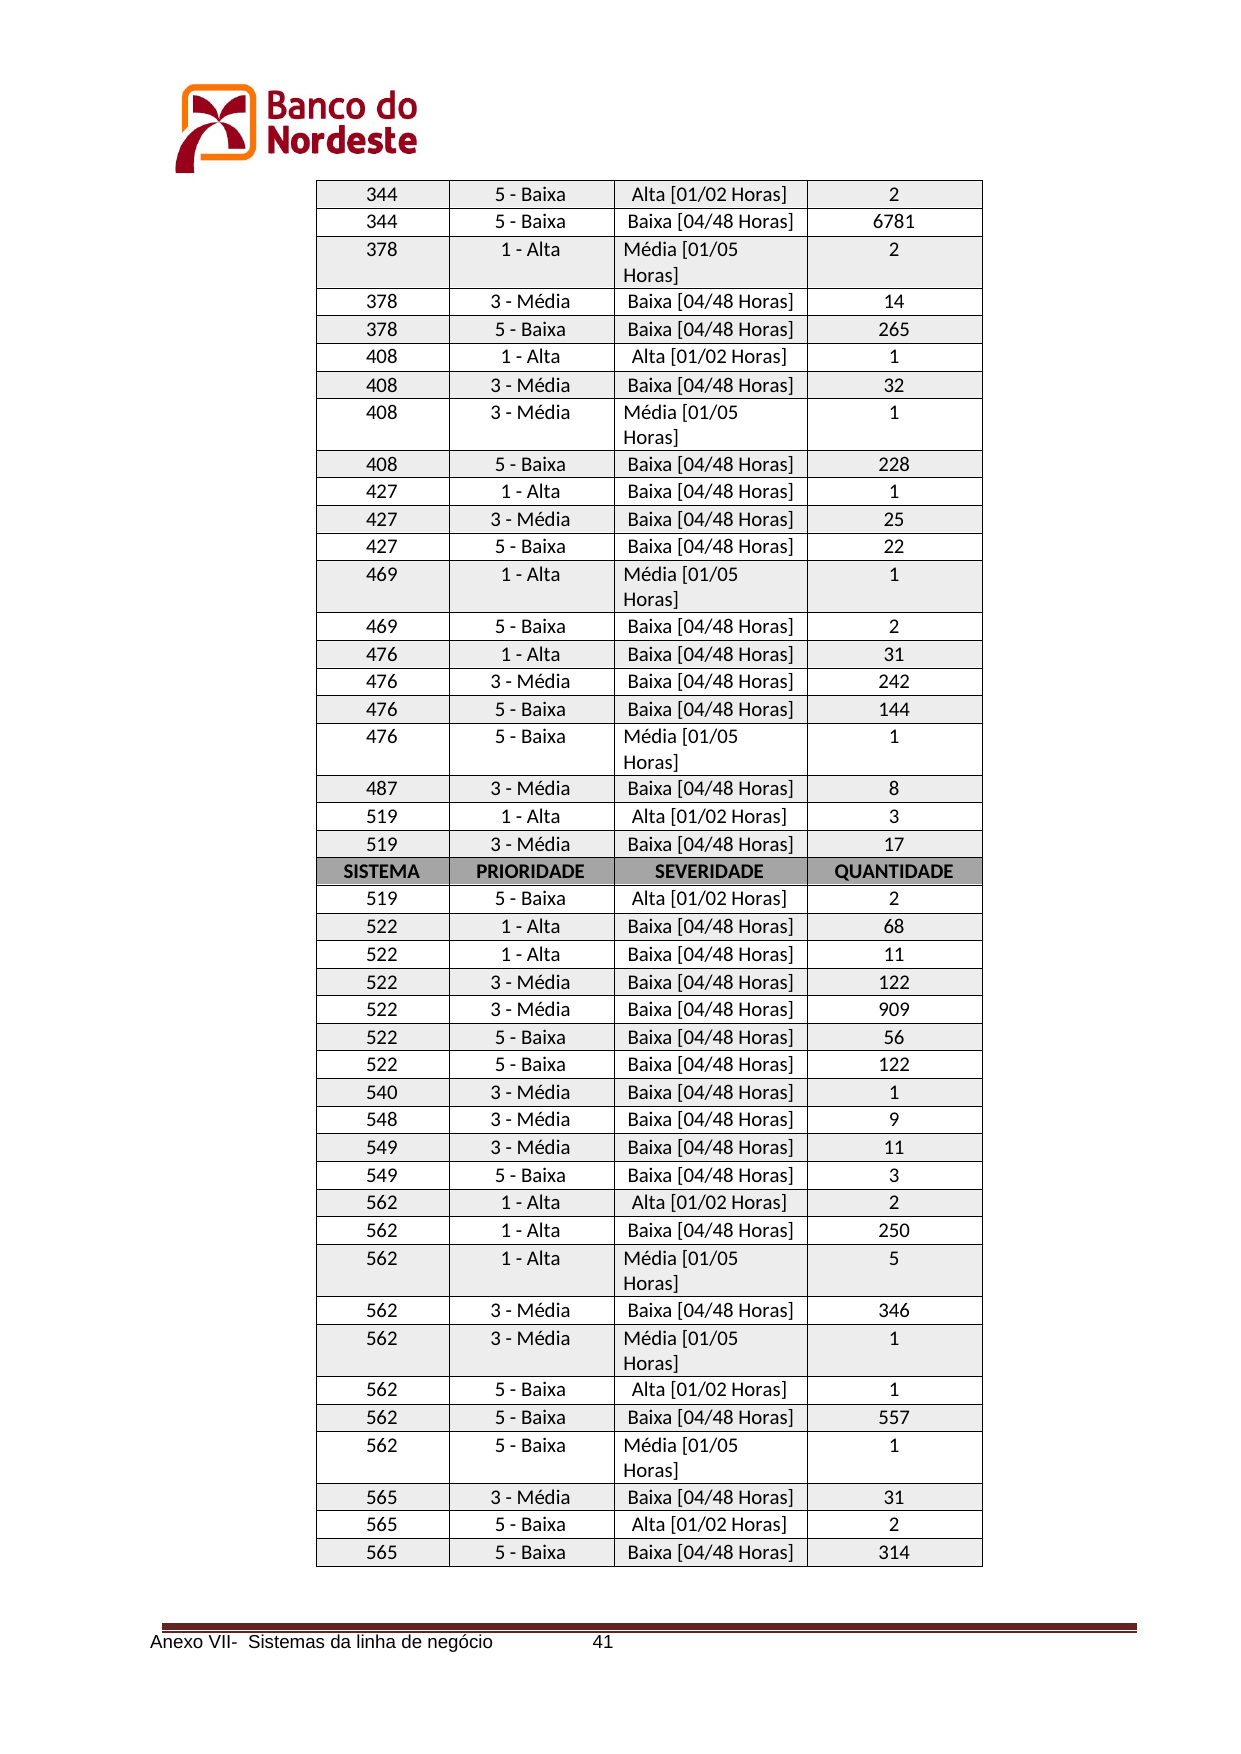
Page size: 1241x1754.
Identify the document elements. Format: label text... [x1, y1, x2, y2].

table_cell 14 [808, 289, 982, 315]
table_cell 3 - Média [450, 1297, 614, 1324]
table_cell Baixa [04/48 Horas] [615, 534, 807, 560]
table_cell Alta [01/02 Horas] [615, 803, 807, 830]
table_cell 122 [808, 969, 982, 995]
table_cell 3 - Média [450, 1325, 614, 1376]
table_cell 522 [317, 914, 449, 940]
table_cell 469 [317, 613, 449, 640]
table_cell 5 [808, 1245, 982, 1296]
table_cell Baixa [04/48 Horas] [615, 996, 807, 1023]
table_cell 5 - Baixa [450, 1024, 614, 1050]
table_cell 408 [317, 372, 449, 398]
table_cell 1 - Alta [450, 344, 614, 371]
table_cell 562 [317, 1405, 449, 1431]
table_cell 242 [808, 669, 982, 695]
table_cell 2 [808, 613, 982, 640]
table_cell Média [01/05 Horas] [615, 724, 807, 774]
table_cell 522 [317, 996, 449, 1023]
table_cell 549 [317, 1162, 449, 1188]
table_cell Baixa [04/48 Horas] [615, 831, 807, 857]
table_cell 557 [808, 1405, 982, 1431]
table_cell Baixa [04/48 Horas] [615, 316, 807, 343]
table_cell Baixa [04/48 Horas] [615, 1024, 807, 1050]
table_cell 1 - Alta [450, 1217, 614, 1244]
table_cell 144 [808, 696, 982, 723]
table_cell 522 [317, 1051, 449, 1078]
table_cell 427 [317, 478, 449, 505]
table_cell Baixa [04/48 Horas] [615, 506, 807, 532]
table_cell 228 [808, 451, 982, 477]
table_cell 344 [317, 181, 449, 207]
table_cell 3 - Média [450, 776, 614, 802]
table_cell 5 - Baixa [450, 696, 614, 723]
table_cell 3 - Média [450, 372, 614, 398]
table_cell 68 [808, 914, 982, 940]
table_cell Baixa [04/48 Horas] [615, 613, 807, 640]
table_cell 522 [317, 941, 449, 968]
table_cell Alta [01/02 Horas] [615, 181, 807, 207]
table_cell 6781 [808, 209, 982, 236]
table_cell 31 [808, 1484, 982, 1510]
table_cell 5 - Baixa [450, 1511, 614, 1538]
table_cell Média [01/05 Horas] [615, 237, 807, 287]
table_cell 1 - Alta [450, 641, 614, 667]
table_cell 5 - Baixa [450, 1377, 614, 1403]
table_cell 5 - Baixa [450, 209, 614, 236]
table_cell Baixa [04/48 Horas] [615, 696, 807, 723]
table_cell 909 [808, 996, 982, 1023]
table_cell SISTEMA [317, 858, 449, 884]
table_cell Baixa [04/48 Horas] [615, 1297, 807, 1324]
table_cell Média [01/05 Horas] [615, 561, 807, 612]
table_cell 11 [808, 1134, 982, 1161]
table_cell Baixa [04/48 Horas] [615, 1217, 807, 1244]
table_cell 5 - Baixa [450, 1432, 614, 1483]
table_cell 562 [317, 1432, 449, 1483]
table_cell Baixa [04/48 Horas] [615, 451, 807, 477]
table_cell 265 [808, 316, 982, 343]
table_cell 408 [317, 399, 449, 450]
table_cell Baixa [04/48 Horas] [615, 1539, 807, 1566]
table_cell 1 [808, 1432, 982, 1483]
table_cell Alta [01/02 Horas] [615, 1511, 807, 1538]
table_cell Alta [01/02 Horas] [615, 886, 807, 912]
table_cell 519 [317, 803, 449, 830]
table_cell 562 [317, 1190, 449, 1216]
table_cell 1 [808, 344, 982, 371]
table_cell Baixa [04/48 Horas] [615, 914, 807, 940]
table_cell Baixa [04/48 Horas] [615, 941, 807, 968]
table_cell 540 [317, 1079, 449, 1106]
table_cell 565 [317, 1539, 449, 1566]
table_cell 3 - Média [450, 831, 614, 857]
table_cell 5 - Baixa [450, 1162, 614, 1188]
table_cell 1 - Alta [450, 1190, 614, 1216]
table_cell 1 - Alta [450, 914, 614, 940]
table_cell Alta [01/02 Horas] [615, 1190, 807, 1216]
table_cell 5 - Baixa [450, 724, 614, 774]
table_cell Baixa [04/48 Horas] [615, 641, 807, 667]
table_cell 2 [808, 886, 982, 912]
table_cell Baixa [04/48 Horas] [615, 1484, 807, 1510]
table_cell 1 [808, 399, 982, 450]
table_cell Baixa [04/48 Horas] [615, 289, 807, 315]
table_cell Baixa [04/48 Horas] [615, 1079, 807, 1106]
table_cell Baixa [04/48 Horas] [615, 1162, 807, 1188]
table_cell 5 - Baixa [450, 316, 614, 343]
table_cell 519 [317, 886, 449, 912]
table_cell 476 [317, 696, 449, 723]
table_cell 3 [808, 803, 982, 830]
table_cell 549 [317, 1134, 449, 1161]
table_cell Baixa [04/48 Horas] [615, 209, 807, 236]
table_cell QUANTIDADE [808, 858, 982, 884]
table_cell 1 - Alta [450, 1245, 614, 1296]
table_cell Média [01/05 Horas] [615, 1325, 807, 1376]
table_cell 3 - Média [450, 1079, 614, 1106]
table_cell 1 [808, 724, 982, 774]
table_cell Baixa [04/48 Horas] [615, 372, 807, 398]
table_cell 378 [317, 237, 449, 287]
table_cell 17 [808, 831, 982, 857]
table_cell Baixa [04/48 Horas] [615, 669, 807, 695]
table_cell 1 - Alta [450, 803, 614, 830]
table_cell 522 [317, 1024, 449, 1050]
table_cell 3 - Média [450, 969, 614, 995]
table_cell 5 - Baixa [450, 1051, 614, 1078]
table_cell 522 [317, 969, 449, 995]
table_cell 565 [317, 1511, 449, 1538]
table_cell 2 [808, 237, 982, 287]
table_cell Alta [01/02 Horas] [615, 1377, 807, 1403]
table_cell 5 - Baixa [450, 451, 614, 477]
table_cell 519 [317, 831, 449, 857]
table_cell 344 [317, 209, 449, 236]
table_cell 3 - Média [450, 1484, 614, 1510]
table_cell 476 [317, 724, 449, 774]
table_cell 476 [317, 669, 449, 695]
table_cell 5 - Baixa [450, 534, 614, 560]
table_cell Baixa [04/48 Horas] [615, 1405, 807, 1431]
table_cell 1 [808, 561, 982, 612]
table_cell 346 [808, 1297, 982, 1324]
table_cell 565 [317, 1484, 449, 1510]
table_cell 3 - Média [450, 289, 614, 315]
table_cell 1 [808, 1325, 982, 1376]
table_cell 562 [317, 1325, 449, 1376]
table_cell 562 [317, 1245, 449, 1296]
table_cell 562 [317, 1377, 449, 1403]
table_cell 3 - Média [450, 399, 614, 450]
table_cell Baixa [04/48 Horas] [615, 1107, 807, 1133]
table_cell 2 [808, 1511, 982, 1538]
table_cell Baixa [04/48 Horas] [615, 478, 807, 505]
table_cell 25 [808, 506, 982, 532]
table_cell 3 - Média [450, 506, 614, 532]
table_cell 22 [808, 534, 982, 560]
table_cell 11 [808, 941, 982, 968]
table_cell 3 - Média [450, 1107, 614, 1133]
table_cell 1 - Alta [450, 237, 614, 287]
table_cell 3 - Média [450, 996, 614, 1023]
table_cell 408 [317, 344, 449, 371]
table_cell 378 [317, 316, 449, 343]
table_cell 427 [317, 534, 449, 560]
table_cell Baixa [04/48 Horas] [615, 776, 807, 802]
table_cell Alta [01/02 Horas] [615, 344, 807, 371]
table_cell SEVERIDADE [615, 858, 807, 884]
table_cell 1 [808, 478, 982, 505]
table_cell 1 - Alta [450, 478, 614, 505]
table_cell 378 [317, 289, 449, 315]
table_cell 1 [808, 1079, 982, 1106]
table_cell PRIORIDADE [450, 858, 614, 884]
table_cell 250 [808, 1217, 982, 1244]
table_cell 476 [317, 641, 449, 667]
table_cell 408 [317, 451, 449, 477]
table_cell Média [01/05 Horas] [615, 1432, 807, 1483]
table_cell 1 - Alta [450, 561, 614, 612]
table_cell 487 [317, 776, 449, 802]
table_cell Baixa [04/48 Horas] [615, 1134, 807, 1161]
table_cell 1 [808, 1377, 982, 1403]
table_cell 32 [808, 372, 982, 398]
table_cell 3 [808, 1162, 982, 1188]
table_cell 5 - Baixa [450, 1539, 614, 1566]
table_cell 56 [808, 1024, 982, 1050]
table_cell 31 [808, 641, 982, 667]
table_cell 5 - Baixa [450, 1405, 614, 1431]
table_cell 3 - Média [450, 669, 614, 695]
table_cell 1 - Alta [450, 941, 614, 968]
table_cell Baixa [04/48 Horas] [615, 1051, 807, 1078]
table_cell 2 [808, 1190, 982, 1216]
table_cell 5 - Baixa [450, 181, 614, 207]
picture [165, 73, 424, 181]
table_cell 122 [808, 1051, 982, 1078]
table_cell 5 - Baixa [450, 886, 614, 912]
table_cell Média [01/05 Horas] [615, 1245, 807, 1296]
table_cell Média [01/05 Horas] [615, 399, 807, 450]
table_cell 314 [808, 1539, 982, 1566]
table_cell 8 [808, 776, 982, 802]
table_cell 562 [317, 1217, 449, 1244]
table_cell Baixa [04/48 Horas] [615, 969, 807, 995]
table_cell 3 - Média [450, 1134, 614, 1161]
table_cell 9 [808, 1107, 982, 1133]
table_cell 2 [808, 181, 982, 207]
table_cell 562 [317, 1297, 449, 1324]
table_cell 5 - Baixa [450, 613, 614, 640]
table_cell 427 [317, 506, 449, 532]
table_cell 469 [317, 561, 449, 612]
table_cell 548 [317, 1107, 449, 1133]
